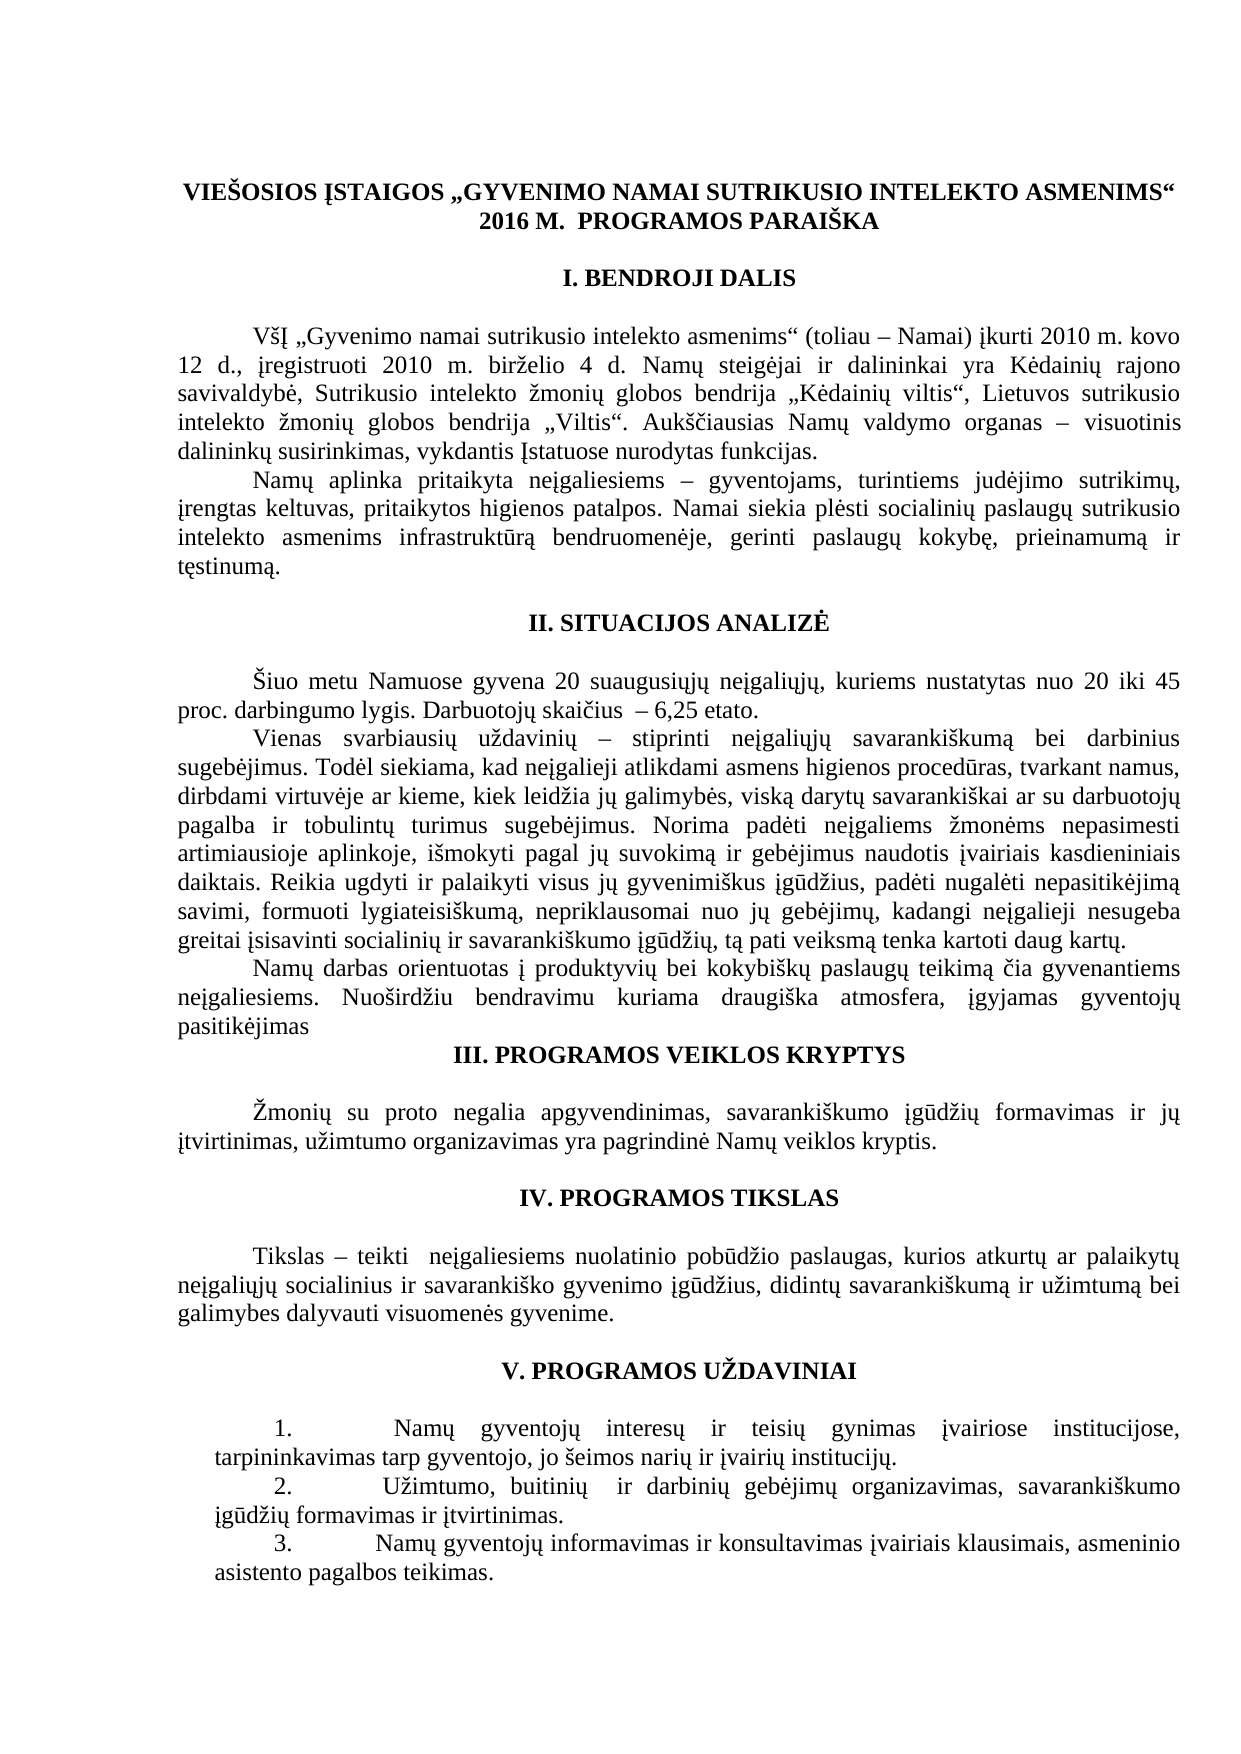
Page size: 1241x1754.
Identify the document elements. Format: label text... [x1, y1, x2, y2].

text II. SITUACIJOS ANALIZĖ [177, 608, 1181, 637]
text I. BENDROJI DALIS [177, 263, 1181, 292]
text 2016 M. PROGRAMOS PARAIŠKA [177, 206, 1181, 235]
text VIEŠOSIOS ĮSTAIGOS „GYVENIMO NAMAI SUTRIKUSIO INTELEKTO ASMENIMS“ [177, 177, 1181, 206]
text 3. Namų gyventojų informavimas ir konsultavimas įvairiais klausimais, asmeninio asistento pagalbos teikimas. [214, 1528, 1181, 1586]
text Namų darbas orientuotas į produktyvių bei kokybiškų paslaugų teikimą čia gyvenantiems neįgaliesiems. Nuoširdžiu bendravimu kuriama draugiška atmosfera, įgyjamas gyventojų pasitikėjimas [177, 953, 1181, 1040]
text III. PROGRAMOS VEIKLOS KRYPTYS [177, 1040, 1181, 1068]
text Žmonių su proto negalia apgyvendinimas, savarankiškumo įgūdžių formavimas ir jų įtvirtinimas, užimtumo organizavimas yra pagrindinė Namų veiklos kryptis. [177, 1097, 1181, 1155]
text Tikslas – teikti neįgaliesiems nuolatinio pobūdžio paslaugas, kurios atkurtų ar palaikytų neįgaliųjų socialinius ir savarankiško gyvenimo įgūdžius, didintų savarankiškumą ir užimtumą bei galimybes dalyvauti visuomenės gyvenime. [177, 1241, 1181, 1327]
text V. PROGRAMOS UŽDAVINIAI [177, 1356, 1181, 1385]
text Namų aplinka pritaikyta neįgaliesiems – gyventojams, turintiems judėjimo sutrikimų, įrengtas keltuvas, pritaikytos higienos patalpos. Namai siekia plėsti socialinių paslaugų sutrikusio intelekto asmenims infrastruktūrą bendruomenėje, gerinti paslaugų kokybę, prieinamumą ir tęstinumą. [177, 465, 1181, 580]
text 1. Namų gyventojų interesų ir teisių gynimas įvairiose institucijose, tarpininkavimas tarp gyventojo, jo šeimos narių ir įvairių institucijų. [214, 1413, 1181, 1471]
text Vienas svarbiausių uždavinių – stiprinti neįgaliųjų savarankiškumą bei darbinius sugebėjimus. Todėl siekiama, kad neįgalieji atlikdami asmens higienos procedūras, tvarkant namus, dirbdami virtuvėje ar kieme, kiek leidžia jų galimybės, viską darytų savarankiškai ar su darbuotojų pagalba ir tobulintų turimus sugebėjimus. Norima padėti neįgaliems žmonėms nepasimesti artimiausioje aplinkoje, išmokyti pagal jų suvokimą ir gebėjimus naudotis įvairiais kasdieniniais daiktais. Reikia ugdyti ir palaikyti visus jų gyvenimiškus įgūdžius, padėti nugalėti nepasitikėjimą savimi, formuoti lygiateisiškumą, nepriklausomai nuo jų gebėjimų, kadangi neįgalieji nesugeba greitai įsisavinti socialinių ir savarankiškumo įgūdžių, tą pati veiksmą tenka kartoti daug kartų. [177, 723, 1181, 953]
text Šiuo metu Namuose gyvena 20 suaugusiųjų neįgaliųjų, kuriems nustatytas nuo 20 iki 45 proc. darbingumo lygis. Darbuotojų skaičius – 6,25 etato. [177, 666, 1181, 723]
text IV. PROGRAMOS TIKSLAS [177, 1183, 1181, 1212]
text 2. Užimtumo, buitinių ir darbinių gebėjimų organizavimas, savarankiškumo įgūdžių formavimas ir įtvirtinimas. [214, 1471, 1181, 1528]
text VšĮ „Gyvenimo namai sutrikusio intelekto asmenims“ (toliau – Namai) įkurti 2010 m. kovo 12 d., įregistruoti 2010 m. birželio 4 d. Namų steigėjai ir dalininkai yra Kėdainių rajono savivaldybė, Sutrikusio intelekto žmonių globos bendrija „Kėdainių viltis“, Lietuvos sutrikusio intelekto žmonių globos bendrija „Viltis“. Aukščiausias Namų valdymo organas – visuotinis dalininkų susirinkimas, vykdantis Įstatuose nurodytas funkcijas. [177, 321, 1181, 465]
